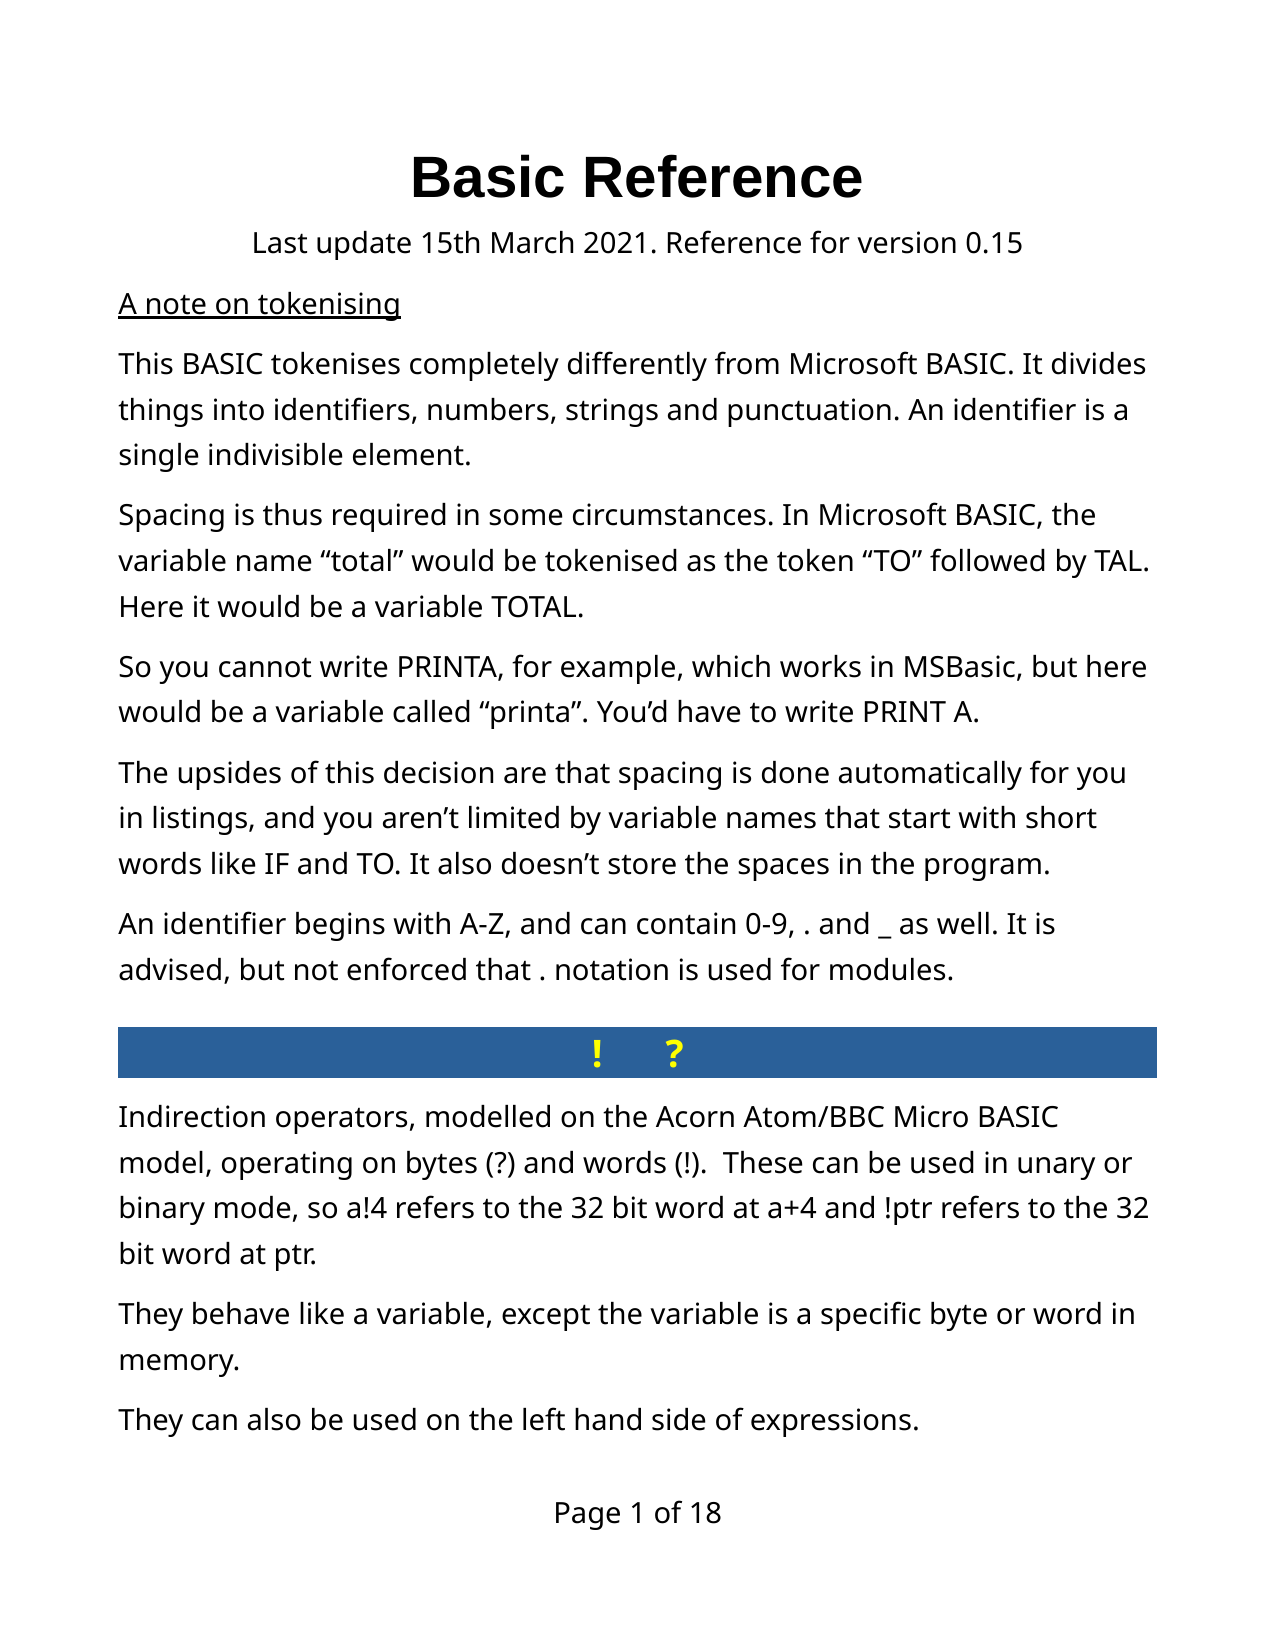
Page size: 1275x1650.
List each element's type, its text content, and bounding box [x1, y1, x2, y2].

text This BASIC tokenises completely differently from Microsoft BASIC. It divides things into identifiers, numbers, strings and punctuation. An identifier is a single indivisible element. [118, 343, 1157, 474]
text Spacing is thus required in some circumstances. In Microsoft BASIC, the variable name “total” would be tokenised as the token “TO” followed by TAL. Here it would be a variable TOTAL. [118, 494, 1157, 626]
text Last update 15th March 2021. Reference for version 0.15 [118, 223, 1157, 262]
subtitle ! ? [118, 1027, 1157, 1078]
text The upsides of this decision are that spacing is done automatically for you in listings, and you aren’t limited by variable names that start with short words like IF and TO. It also doesn’t store the spaces in the program. [118, 752, 1157, 883]
text So you cannot write PRINTA, for example, which works in MSBasic, but here would be a variable called “printa”. You’d have to write PRINT A. [118, 646, 1157, 731]
text A note on tokenising [118, 283, 1157, 323]
title Basic Reference [118, 143, 1157, 210]
text They behave like a variable, except the variable is a specific byte or word in memory. [118, 1293, 1157, 1379]
text An identifier begins with A-Z, and can contain 0-9, . and _ as well. It is advised, but not enforced that . notation is used for modules. [118, 903, 1157, 989]
text They can also be used on the left hand side of expressions. [118, 1399, 1157, 1439]
text Indirection operators, modelled on the Acorn Atom/BBC Micro BASIC model, operating on bytes (?) and words (!). These can be used in unary or binary mode, so a!4 refers to the 32 bit word at a+4 and !ptr refers to the 32 bit word at ptr. [118, 1096, 1157, 1273]
